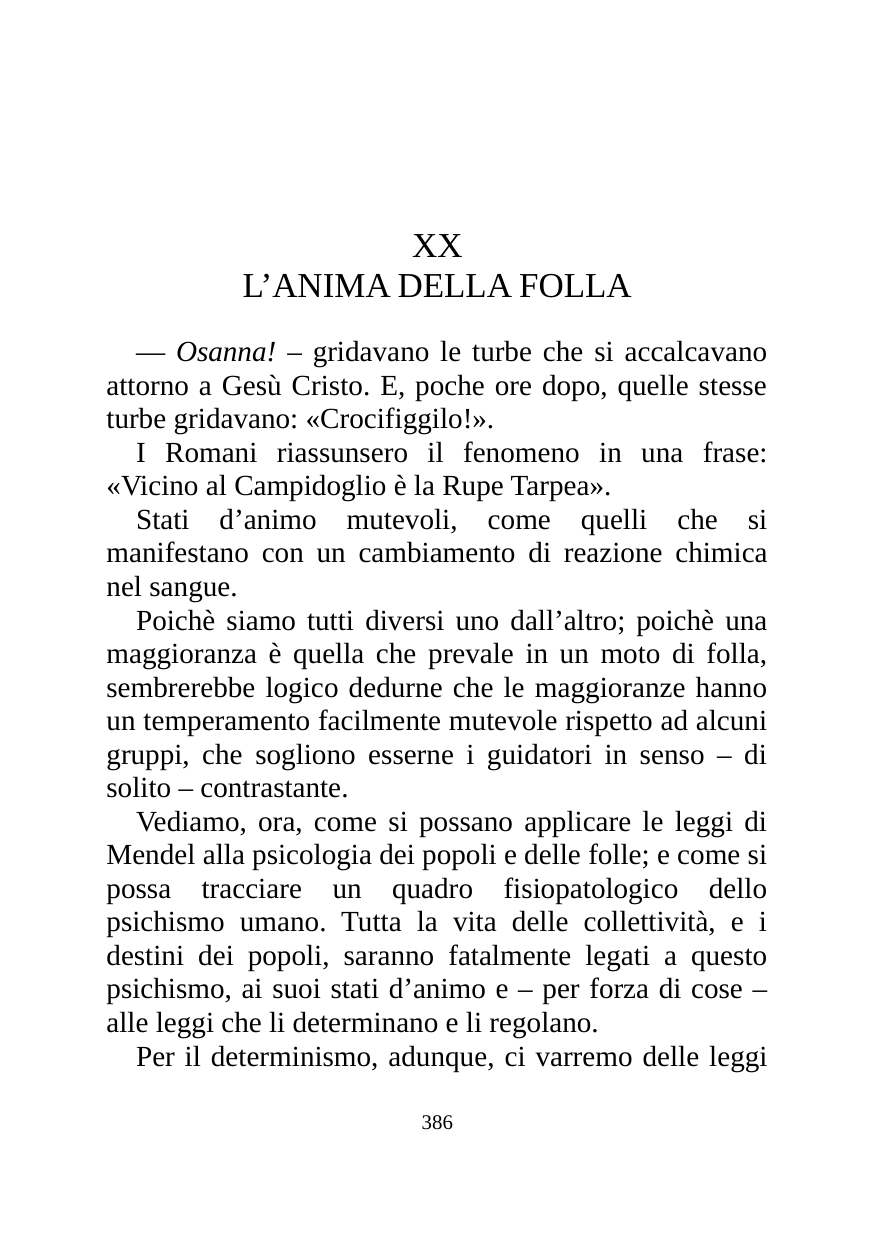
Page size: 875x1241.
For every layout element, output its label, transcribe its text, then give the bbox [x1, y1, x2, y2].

text Per il determinismo, adunque, ci varremo delle leggi [106, 1039, 768, 1072]
text — Osanna! – gridavano le turbe che si accalcavano attorno a Gesù Cristo. E, poche ore dopo, quelle stesse turbe gridavano: «Crocifiggilo!». [106, 334, 768, 435]
text Poichè siamo tutti diversi uno dall’altro; poichè una maggioranza è quella che prevale in un moto di folla, sembrerebbe logico dedurne che le maggioranze hanno un temperamento facilmente mutevole rispetto ad alcuni gruppi, che sogliono esserne i guidatori in senso – di solito – contrastante. [106, 603, 768, 804]
text Stati d’animo mutevoli, come quelli che si manifestano con un cambiamento di reazione chimica nel sangue. [106, 502, 768, 603]
text I Romani riassunsero il fenomeno in una frase: «Vicino al Campidoglio è la Rupe Tarpea». [106, 435, 768, 502]
subtitle XX L’ANIMA DELLA FOLLA [106, 224, 768, 305]
text Vediamo, ora, come si possano applicare le leggi di Mendel alla psicologia dei popoli e delle folle; e come si possa tracciare un quadro fisiopatologico dello psichismo umano. Tutta la vita delle collettività, e i destini dei popoli, saranno fatalmente legati a questo psichismo, ai suoi stati d’animo e – per forza di cose – alle leggi che li determinano e li regolano. [106, 804, 768, 1039]
